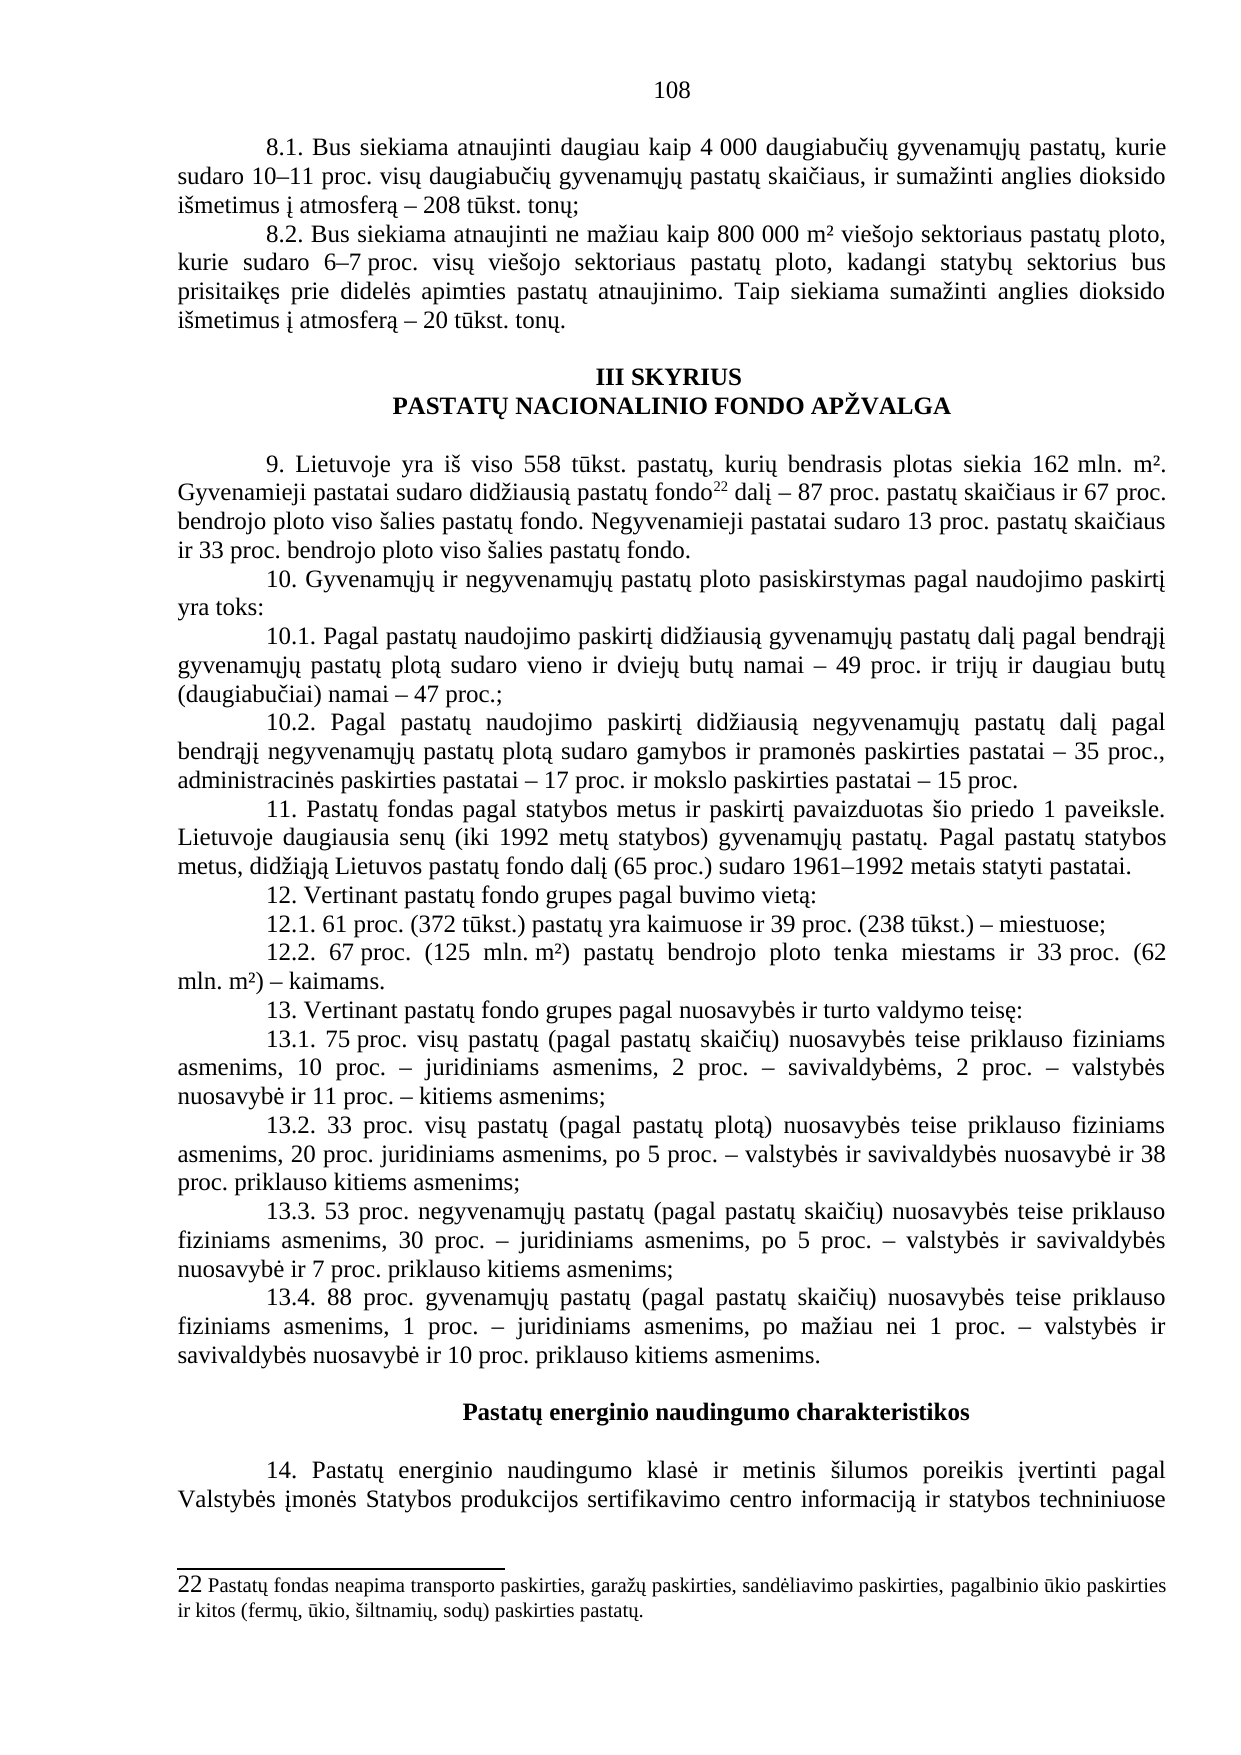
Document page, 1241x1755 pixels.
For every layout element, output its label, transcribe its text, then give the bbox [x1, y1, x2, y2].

text 12. Vertinant pastatų fondo grupes pagal buvimo vietą: [177, 880, 1166, 909]
text III SKYRIUS [177, 362, 1166, 391]
text 12.1. 61 proc. (372 tūkst.) pastatų yra kaimuose ir 39 proc. (238 tūkst.) – miestuose; [177, 909, 1166, 937]
text Pastatų energinio naudingumo charakteristikos [177, 1397, 1166, 1426]
text PASTATŲ NACIONALINIO FONDO APŽVALGA [177, 391, 1166, 420]
text 12.2. 67 proc. (125 mln. m²) pastatų bendrojo ploto tenka miestams ir 33 proc. (62 mln. m²) – kaimams. [177, 937, 1166, 995]
text 8.1. Bus siekiama atnaujinti daugiau kaip 4 000 daugiabučių gyvenamųjų pastatų, kurie sudaro 10–11 proc. visų daugiabučių gyvenamųjų pastatų skaičiaus, ir sumažinti anglies dioksido išmetimus į atmosferą – 208 tūkst. tonų; [177, 132, 1166, 219]
text 10. Gyvenamųjų ir negyvenamųjų pastatų ploto pasiskirstymas pagal naudojimo paskirtį yra toks: [177, 564, 1166, 621]
text 14. Pastatų energinio naudingumo klasė ir metinis šilumos poreikis įvertinti pagal Valstybės įmonės Statybos produkcijos sertifikavimo centro informaciją ir statybos techniniuose [177, 1455, 1166, 1512]
text 13. Vertinant pastatų fondo grupes pagal nuosavybės ir turto valdymo teisę: [177, 995, 1166, 1024]
text 9. Lietuvoje yra iš viso 558 tūkst. pastatų, kurių bendrasis plotas siekia 162 mln. m². Gyvenamieji pastatai sudaro didžiausią pastatų fondo dalį – 87 proc. pastatų skaičiaus ir 67 proc. bendrojo ploto viso šalies pastatų fondo. Negyvenamieji pastatai sudaro 13 proc. pastatų skaičiaus ir 33 proc. bendrojo ploto viso šalies pastatų fondo. [177, 449, 1166, 564]
text 13.1. 75 proc. visų pastatų (pagal pastatų skaičių) nuosavybės teise priklauso fiziniams asmenims, 10 proc. – juridiniams asmenims, 2 proc. – savivaldybėms, 2 proc. – valstybės nuosavybė ir 11 proc. – kitiems asmenims; [177, 1024, 1166, 1110]
text 13.2. 33 proc. visų pastatų (pagal pastatų plotą) nuosavybės teise priklauso fiziniams asmenims, 20 proc. juridiniams asmenims, po 5 proc. – valstybės ir savivaldybės nuosavybė ir 38 proc. priklauso kitiems asmenims; [177, 1110, 1166, 1196]
text 8.2. Bus siekiama atnaujinti ne mažiau kaip 800 000 m² viešojo sektoriaus pastatų ploto, kurie sudaro 6–7 proc. visų viešojo sektoriaus pastatų ploto, kadangi statybų sektorius bus prisitaikęs prie didelės apimties pastatų atnaujinimo. Taip siekiama sumažinti anglies dioksido išmetimus į atmosferą – 20 tūkst. tonų. [177, 219, 1166, 334]
text 11. Pastatų fondas pagal statybos metus ir paskirtį pavaizduotas šio priedo 1 paveiksle. Lietuvoje daugiausia senų (iki 1992 metų statybos) gyvenamųjų pastatų. Pagal pastatų statybos metus, didžiąją Lietuvos pastatų fondo dalį (65 proc.) sudaro 1961–1992 metais statyti pastatai. [177, 794, 1166, 880]
text 13.3. 53 proc. negyvenamųjų pastatų (pagal pastatų skaičių) nuosavybės teise priklauso fiziniams asmenims, 30 proc. – juridiniams asmenims, po 5 proc. – valstybės ir savivaldybės nuosavybė ir 7 proc. priklauso kitiems asmenims; [177, 1196, 1166, 1282]
text 10.1. Pagal pastatų naudojimo paskirtį didžiausią gyvenamųjų pastatų dalį pagal bendrąjį gyvenamųjų pastatų plotą sudaro vieno ir dviejų butų namai – 49 proc. ir trijų ir daugiau butų (daugiabučiai) namai – 47 proc.; [177, 621, 1166, 707]
text 10.2. Pagal pastatų naudojimo paskirtį didžiausią negyvenamųjų pastatų dalį pagal bendrąjį negyvenamųjų pastatų plotą sudaro gamybos ir pramonės paskirties pastatai – 35 proc., administracinės paskirties pastatai – 17 proc. ir mokslo paskirties pastatai – 15 proc. [177, 707, 1166, 794]
text 13.4. 88 proc. gyvenamųjų pastatų (pagal pastatų skaičių) nuosavybės teise priklauso fiziniams asmenims, 1 proc. – juridiniams asmenims, po mažiau nei 1 proc. – valstybės ir savivaldybės nuosavybė ir 10 proc. priklauso kitiems asmenims. [177, 1282, 1166, 1369]
text Pastatų fondas neapima transporto paskirties, garažų paskirties, sandėliavimo paskirties, pagalbinio ūkio paskirties ir kitos (fermų, ūkio, šiltnamių, sodų) paskirties pastatų. [177, 1569, 1166, 1622]
